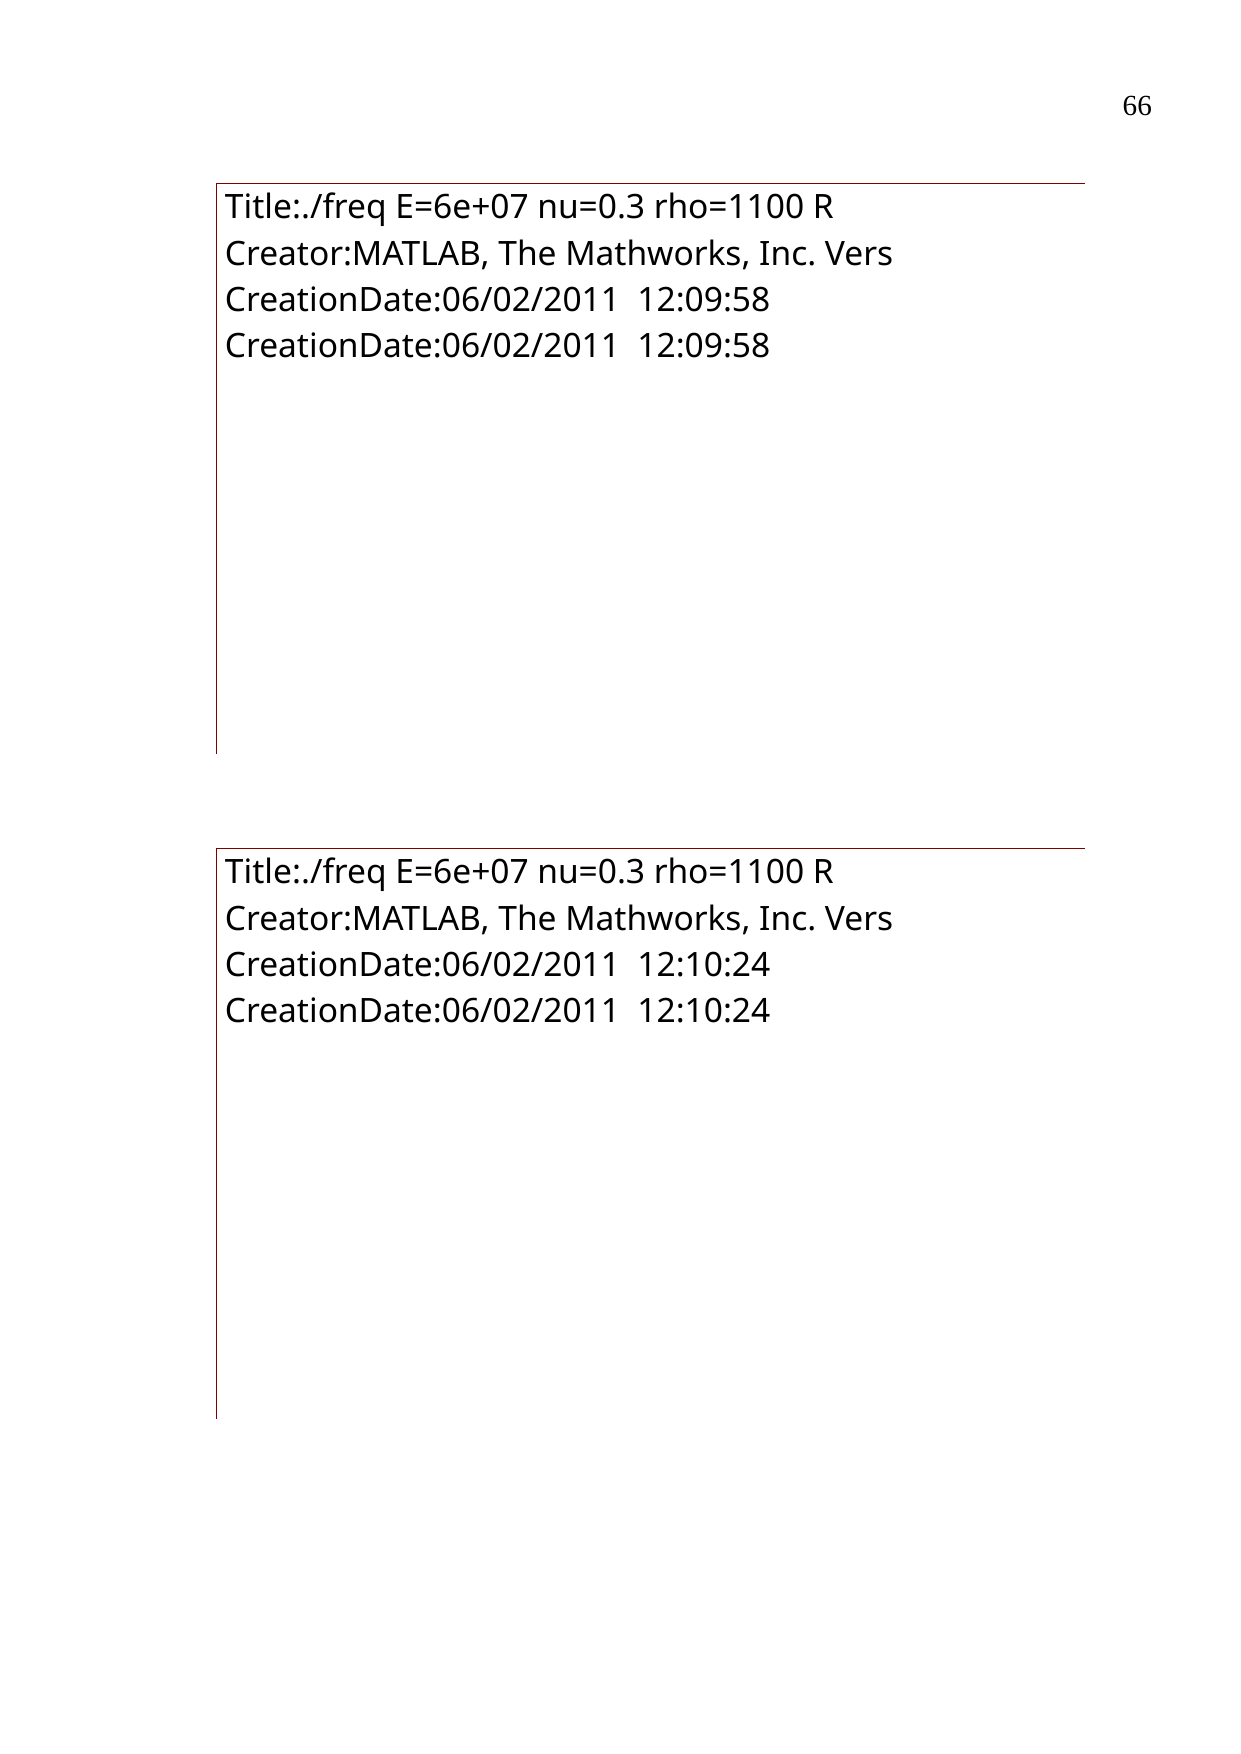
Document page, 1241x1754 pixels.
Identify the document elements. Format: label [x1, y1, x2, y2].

table_header [148, 152, 1152, 817]
table_cell [148, 817, 1152, 1482]
